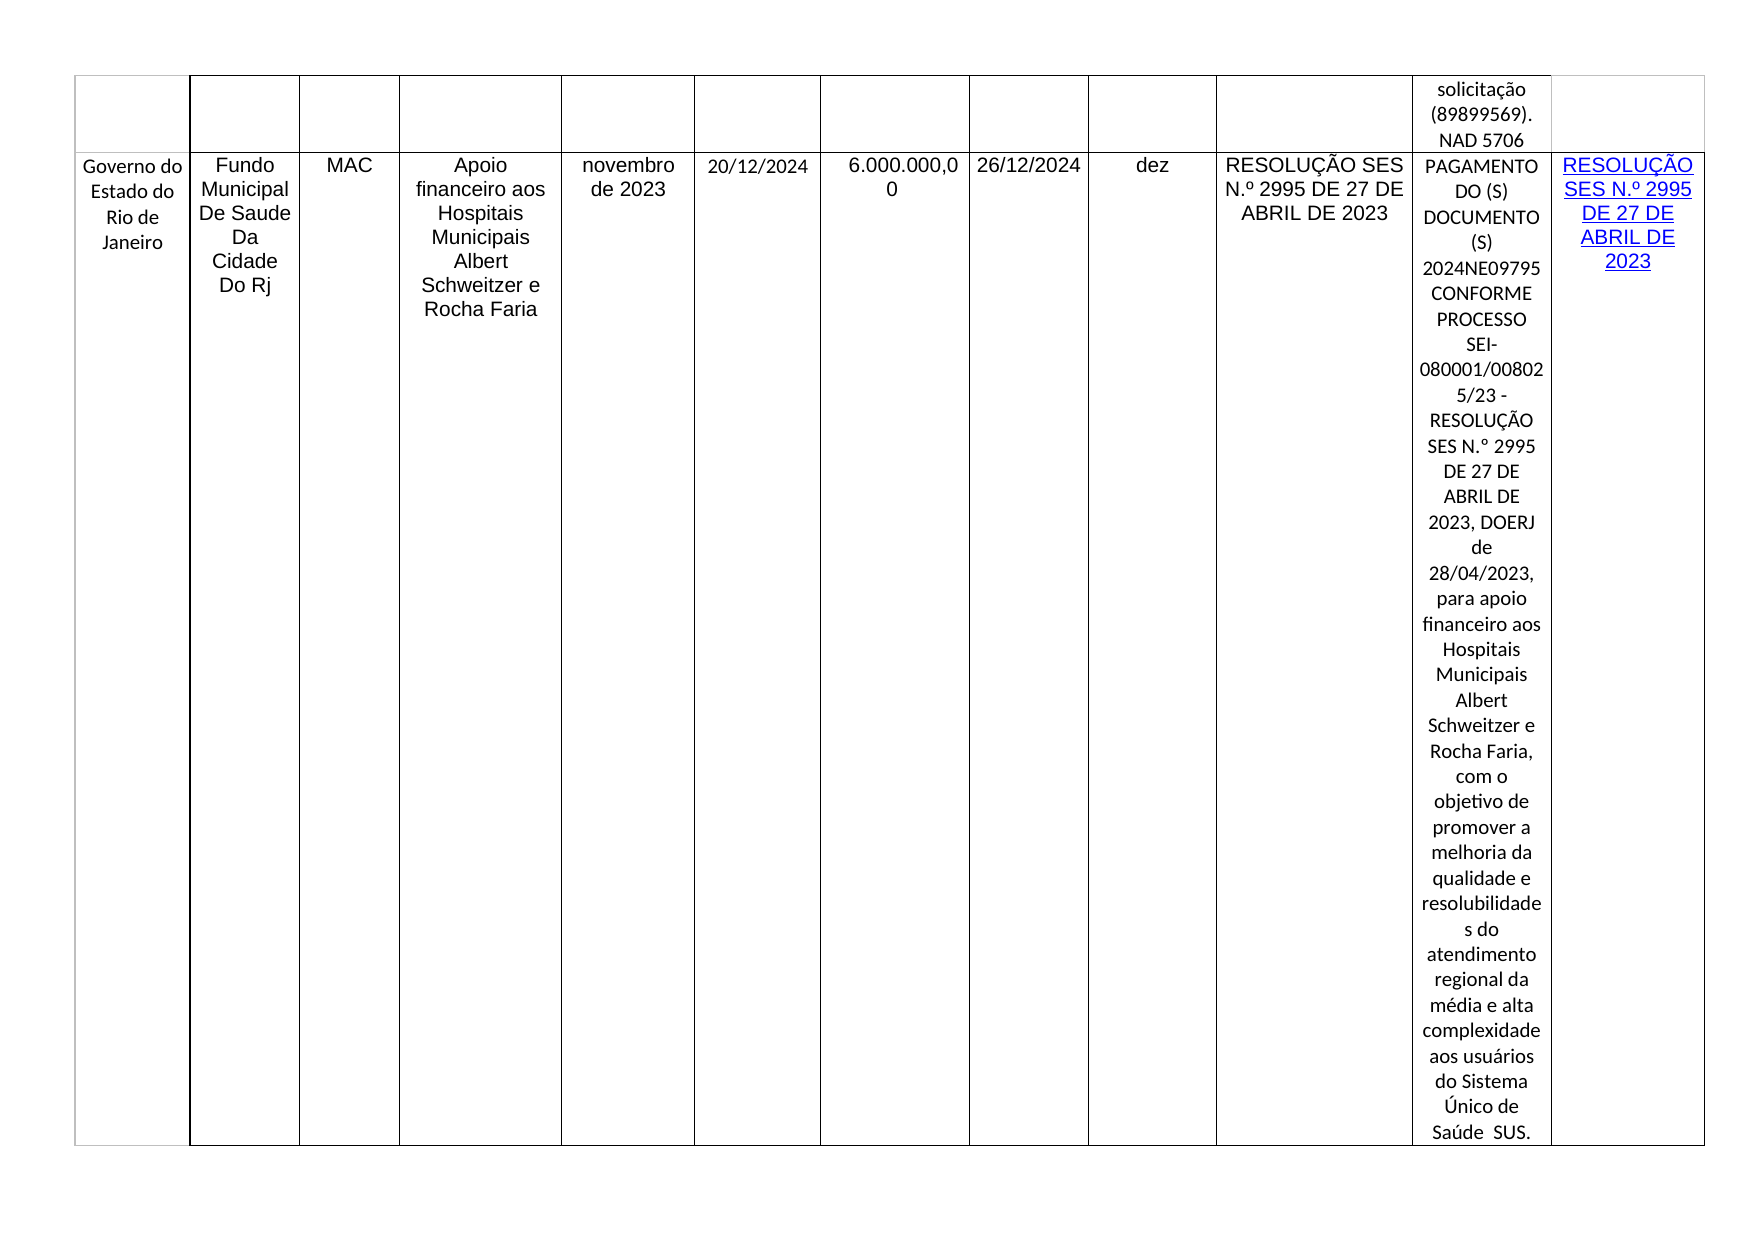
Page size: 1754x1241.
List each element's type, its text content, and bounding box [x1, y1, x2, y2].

table_cell MAC [300, 153, 399, 1144]
table_cell [1089, 76, 1216, 152]
table_cell PAGAMENTO DO (S) DOCUMENTO (S) 2024NE09795 CONFORME PROCESSO SEI-080001/008025/23 - RESOLUÇÃO SES N.º 2995 DE 27 DE ABRIL DE 2023, DOERJ de 28/04/2023, para apoio financeiro aos Hospitais Municipais Albert Schweitzer e Rocha Faria, com o objetivo de promover a melhoria da qualidade e resolubilidades do atendimento regional da média e alta complexidade aos usuários do Sistema Único de Saúde SUS. [1413, 153, 1551, 1144]
table_cell 6.000.000,00 [821, 153, 969, 1144]
table_cell 20/12/2024 [695, 153, 820, 1144]
table_cell [695, 76, 820, 152]
table_cell solicitação (89899569). NAD 5706 [1413, 76, 1551, 152]
table_cell Governo do Estado do Rio de Janeiro [76, 153, 189, 1144]
table_cell [970, 76, 1088, 152]
table_cell dez [1089, 153, 1216, 1144]
table_cell [191, 76, 299, 152]
table_cell RESOLUÇÃO SES N.º 2995 DE 27 DE ABRIL DE 2023 [1217, 153, 1412, 1144]
table_cell [1552, 76, 1704, 152]
table_cell [1217, 76, 1412, 152]
table_cell Fundo Municipal De Saude Da Cidade Do Rj [191, 153, 299, 1144]
table_cell 26/12/2024 [970, 153, 1088, 1144]
table_cell RESOLUÇÃO SES N.º 2995 DE 27 DE ABRIL DE 2023 [1552, 153, 1704, 1144]
table_cell [400, 76, 561, 152]
table_cell [821, 76, 969, 152]
table_cell [562, 76, 694, 152]
table_cell [300, 76, 399, 152]
table_cell [76, 76, 189, 152]
table_cell novembro de 2023 [562, 153, 694, 1144]
table_cell Apoio financeiro aos Hospitais Municipais Albert Schweitzer e Rocha Faria [400, 153, 561, 1144]
